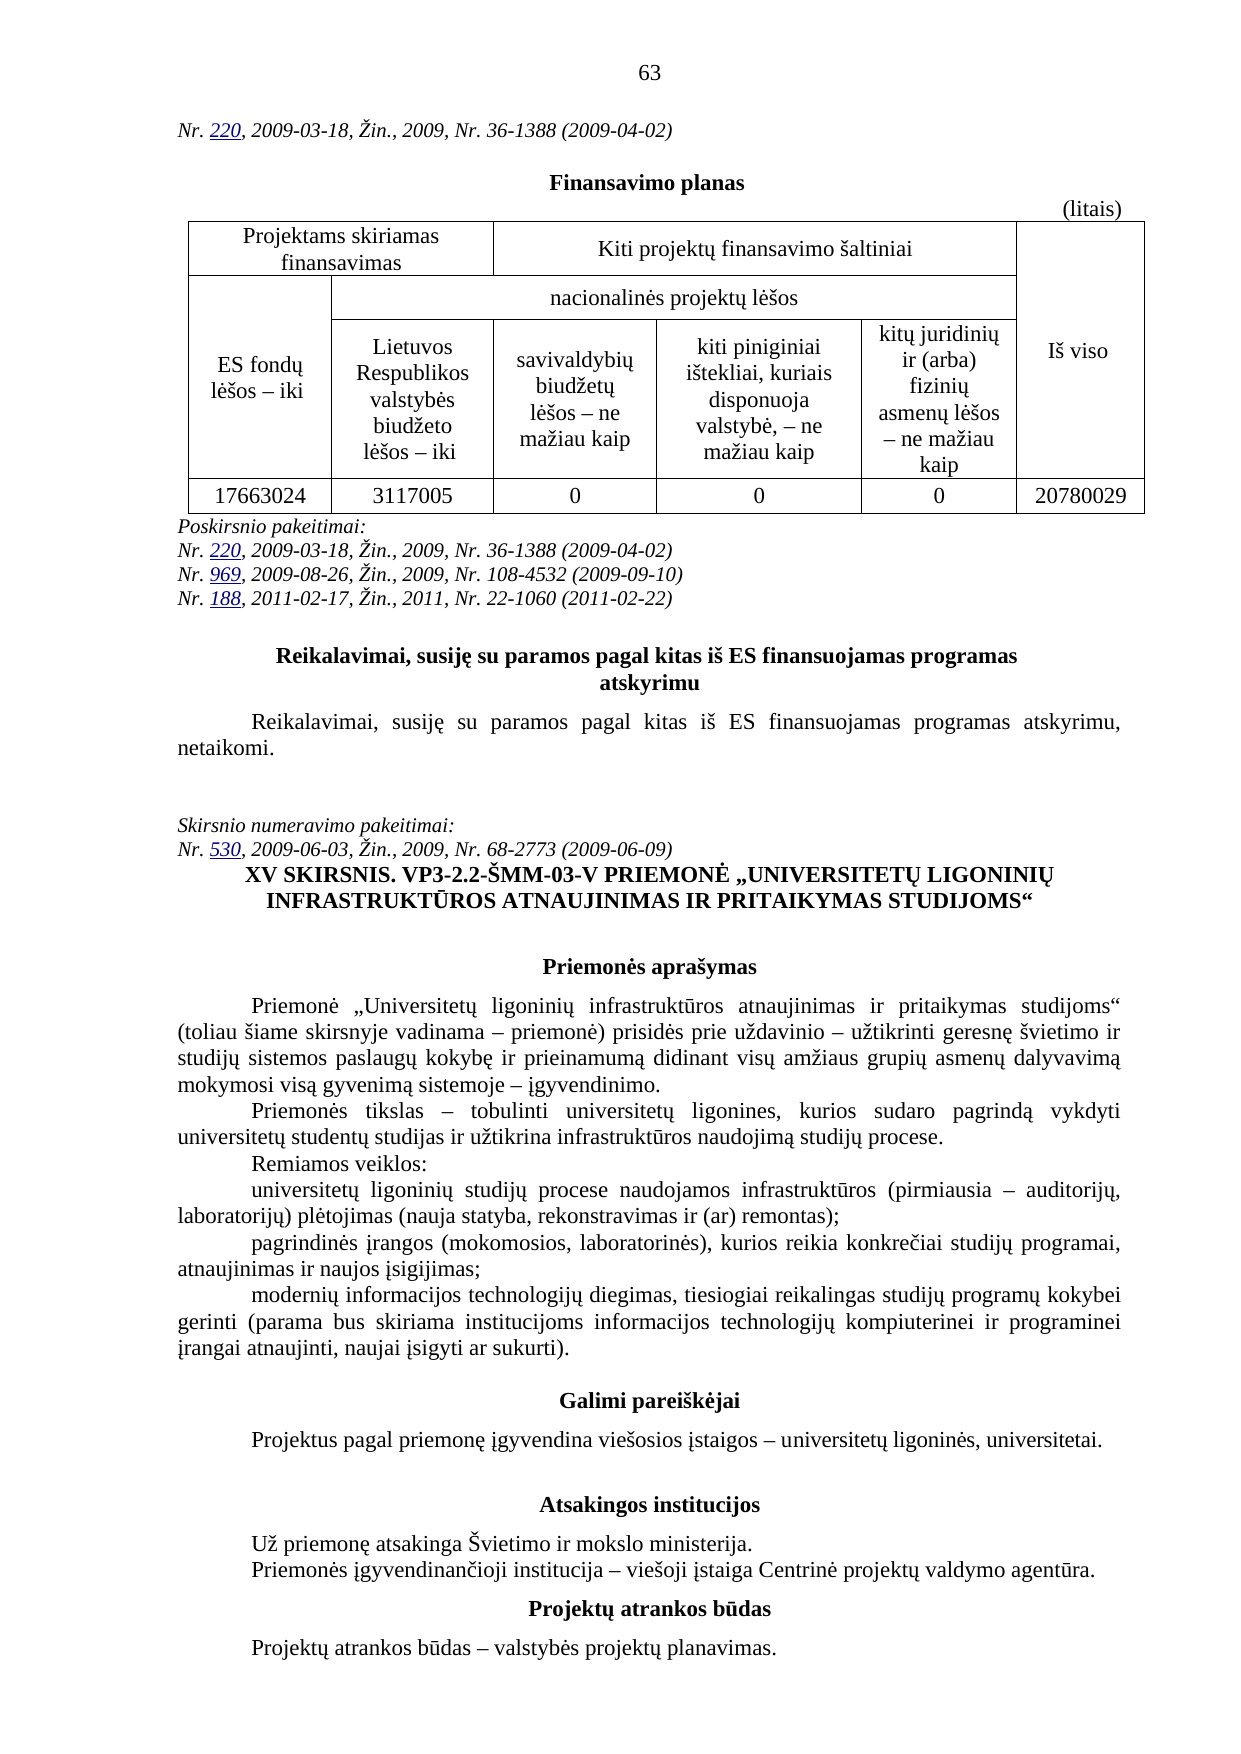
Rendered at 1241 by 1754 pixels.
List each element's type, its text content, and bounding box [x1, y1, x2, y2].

text modernių informacijos technologijų diegimas, tiesiogiai reikalingas studijų programų kokybei gerinti (parama bus skiriama institucijoms informacijos technologijų kompiuterinei ir programinei įrangai atnaujinti, naujai įsigyti ar sukurti). [177, 1282, 1122, 1361]
text Priemonės aprašymas [177, 953, 1122, 979]
text Reikalavimai, susiję su paramos pagal kitas iš ES finansuojamas programas atskyrimu [177, 642, 1122, 695]
text Projektų atrankos būdas [177, 1595, 1122, 1621]
text Nr. 969, 2009-08-26, Žin., 2009, Nr. 108-4532 (2009-09-10) [177, 562, 1122, 586]
text Reikalavimai, susiję su paramos pagal kitas iš ES finansuojamas programas atskyrimu, netaikomi. [177, 708, 1122, 760]
table_header Projektams skiriamas finansavimas [189, 222, 493, 275]
text Priemonės tikslas – tobulinti universitetų ligonines, kurios sudaro pagrindą vykdyti universitetų studentų studijas ir užtikrina infrastruktūros naudojimą studijų procese. [177, 1097, 1122, 1150]
table_cell Lietuvos Respublikos valstybės biudžeto lėšos – iki [332, 320, 493, 478]
text universitetų ligoninių studijų procese naudojamos infrastruktūros (pirmiausia – auditorijų, laboratorijų) plėtojimas (nauja statyba, rekonstravimas ir (ar) remontas); [177, 1176, 1122, 1229]
table_cell kitų juridinių ir (arba) fizinių asmenų lėšos – ne mažiau kaip [862, 320, 1016, 478]
subtitle XV SKIRSNIS. VP3-2.2-ŠMM-03-V PRIEMONĖ „UNIVERSITETŲ LIGONINIŲ INFRASTRUKTŪROS ATNAUJINIMAS IR PRITAIKYMAS STUDIJOMS“ [177, 861, 1122, 914]
text Remiamos veiklos: [177, 1150, 1122, 1176]
table_cell kiti piniginiai ištekliai, kuriais disponuoja valstybė, – ne mažiau kaip [657, 320, 861, 478]
text Projektų atrankos būdas – valstybės projektų planavimas. [177, 1634, 1122, 1660]
table_cell 17663024 [189, 479, 331, 513]
text Projektus pagal priemonę įgyvendina viešosios įstaigos – universitetų ligoninės, universitetai. [177, 1426, 1122, 1452]
table_cell savivaldybių biudžetų lėšos – ne mažiau kaip [494, 320, 656, 478]
text Atsakingos institucijos [177, 1491, 1122, 1517]
text Skirsnio numeravimo pakeitimai: [177, 813, 1122, 837]
text Nr. 530, 2009-06-03, Žin., 2009, Nr. 68-2773 (2009-06-09) [177, 837, 1122, 861]
text Nr. 220, 2009-03-18, Žin., 2009, Nr. 36-1388 (2009-04-02) [177, 118, 1122, 142]
text Galimi pareiškėjai [177, 1387, 1122, 1413]
text Priemonės įgyvendinančioji institucija – viešoji įstaiga Centrinė projektų valdymo agentūra. [177, 1556, 1122, 1583]
table_cell 20780029 [1017, 479, 1144, 513]
table_header Iš viso [1017, 222, 1144, 478]
table_cell 3117005 [332, 479, 493, 513]
text Poskirsnio pakeitimai: [177, 514, 1122, 538]
text Nr. 188, 2011-02-17, Žin., 2011, Nr. 22-1060 (2011-02-22) [177, 586, 1122, 610]
table_cell 0 [657, 479, 861, 513]
text Priemonė „Universitetų ligoninių infrastruktūros atnaujinimas ir pritaikymas studijoms“ (toliau šiame skirsnyje vadinama – priemonė) prisidės prie uždavinio – užtikrinti geresnę švietimo ir studijų sistemos paslaugų kokybę ir prieinamumą didinant visų amžiaus grupių asmenų dalyvavimą mokymosi visą gyvenimą sistemoje – įgyvendinimo. [177, 992, 1122, 1097]
text Finansavimo planas [177, 168, 1122, 195]
table_cell 0 [862, 479, 1016, 513]
table_cell nacionalinės projektų lėšos [332, 276, 1016, 319]
text Už priemonę atsakinga Švietimo ir mokslo ministerija. [177, 1530, 1122, 1556]
table_cell 0 [494, 479, 656, 513]
text (litais) [177, 195, 1122, 221]
table_cell ES fondų lėšos – iki [189, 276, 331, 478]
text pagrindinės įrangos (mokomosios, laboratorinės), kurios reikia konkrečiai studijų programai, atnaujinimas ir naujos įsigijimas; [177, 1229, 1122, 1282]
text Nr. 220, 2009-03-18, Žin., 2009, Nr. 36-1388 (2009-04-02) [177, 538, 1122, 562]
table_header Kiti projektų finansavimo šaltiniai [494, 222, 1016, 275]
